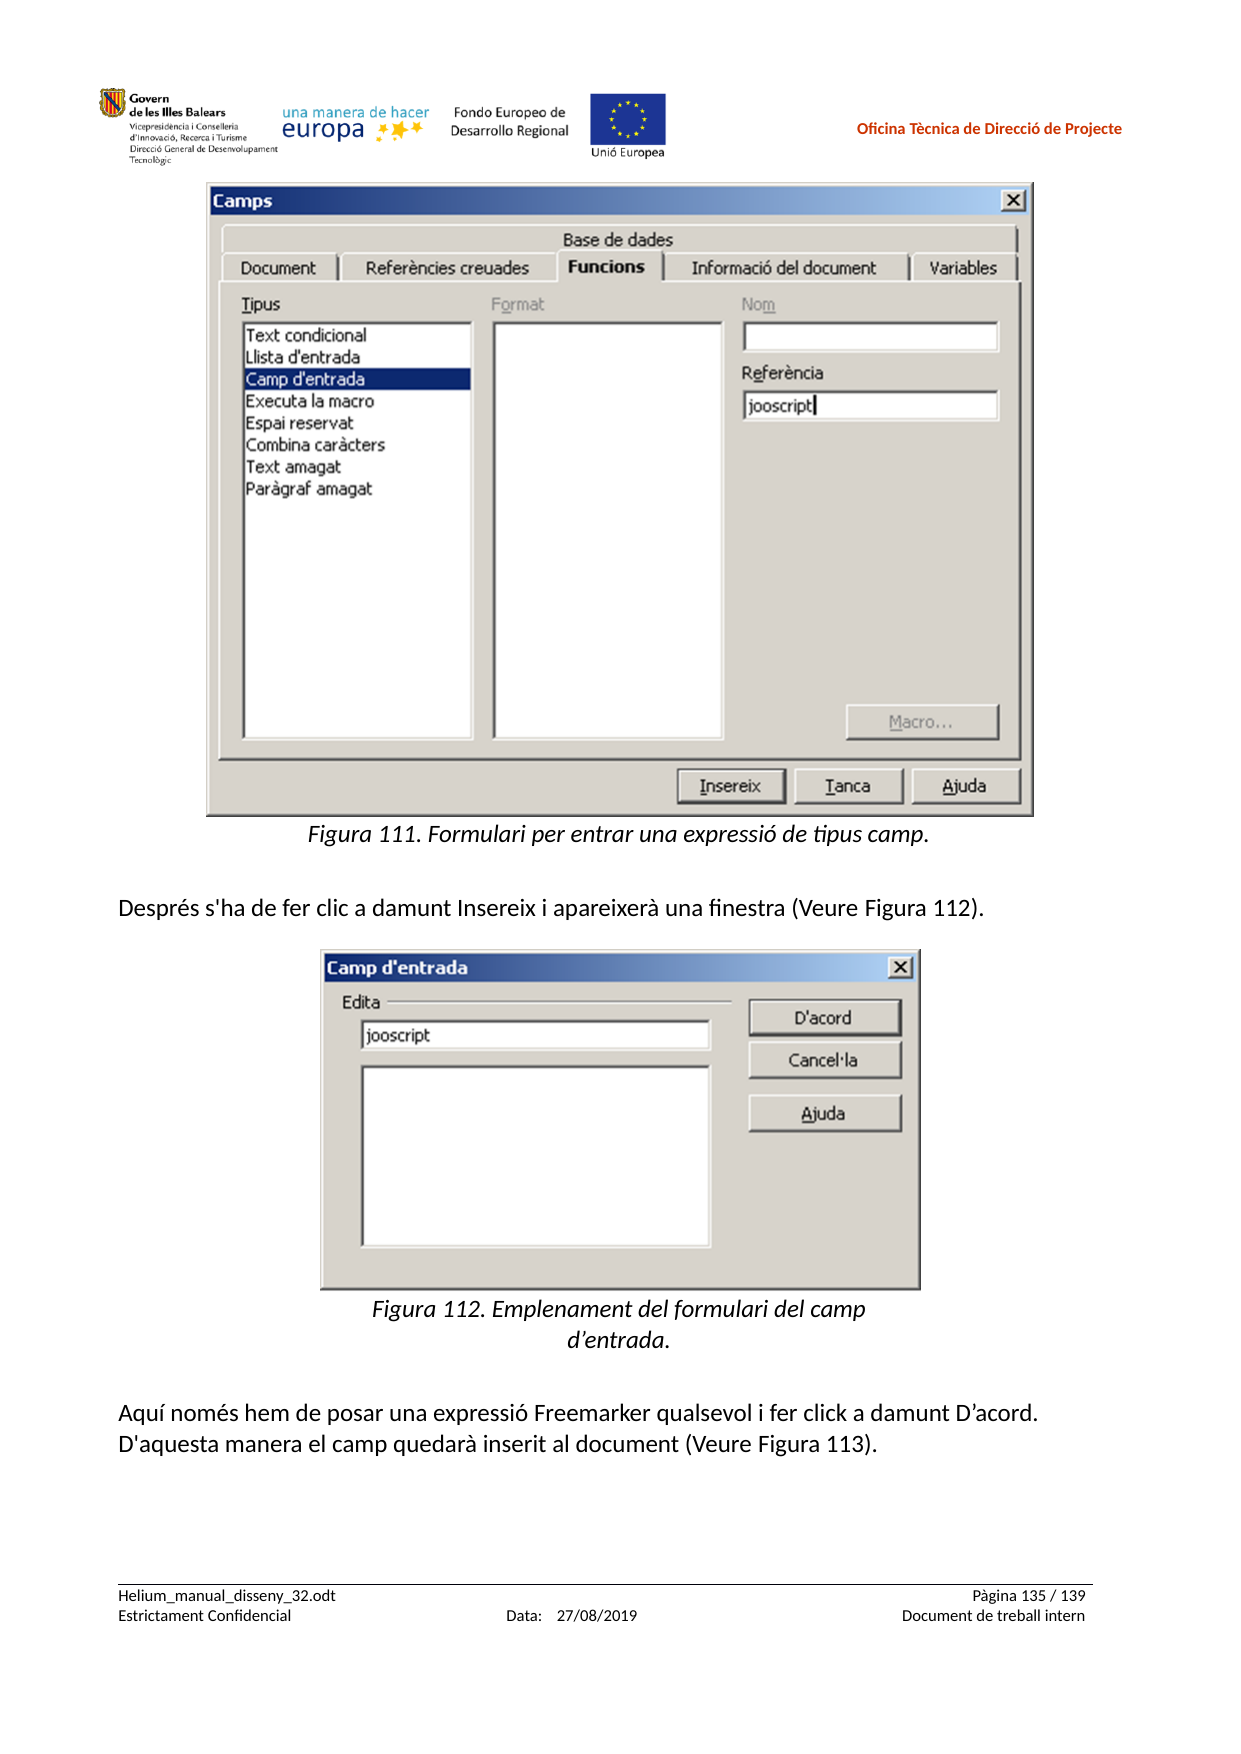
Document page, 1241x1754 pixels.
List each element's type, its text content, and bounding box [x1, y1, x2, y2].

picture [204, 180, 1036, 819]
text Aquí només hem de posar una expressió Freemarker qualsevol i fer click a damunt D’acord. D'aquesta manera el camp quedarà inserit al document (Veure Figura 113). [118, 1398, 1122, 1459]
text Figura 112. Emplenament del formulari del camp d’entrada. [318, 1294, 922, 1354]
text Després s'ha de fer clic a damunt Insereix i apareixerà una finestra (Veure Figura 112). [118, 892, 1122, 922]
text Figura 111. Formulari per entrar una expressió de tipus camp. [204, 819, 1036, 849]
picture [318, 947, 923, 1294]
picture [99, 87, 668, 166]
